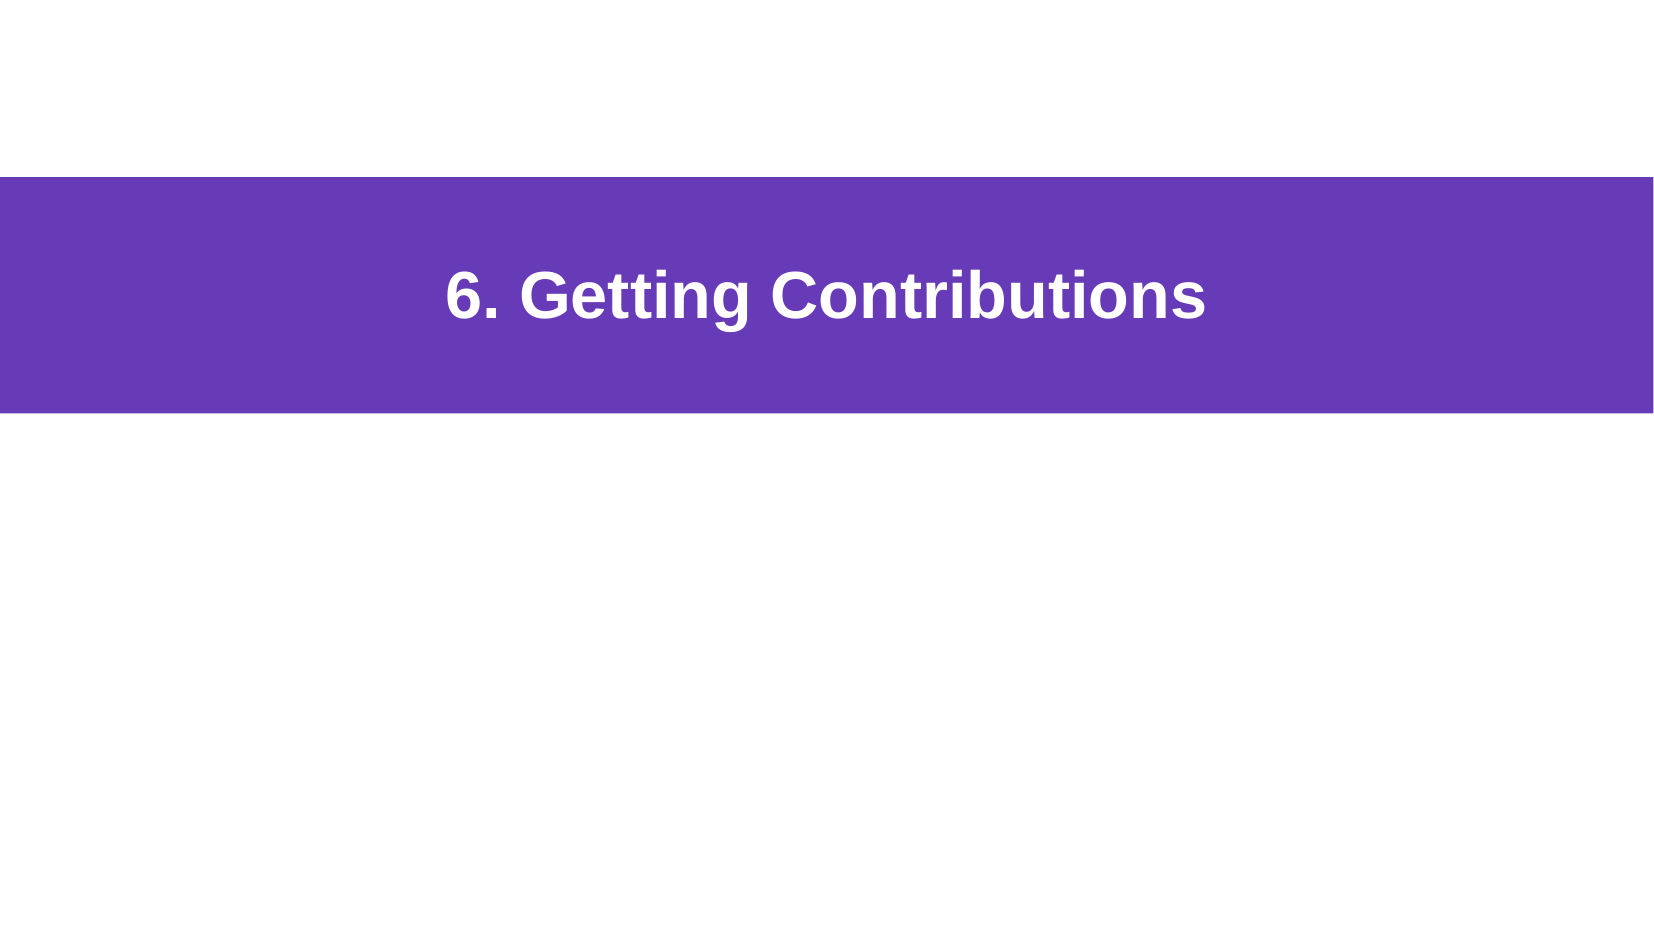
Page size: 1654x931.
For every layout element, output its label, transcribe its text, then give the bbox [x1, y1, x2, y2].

title 6. Getting Contributions [0, 177, 1654, 414]
